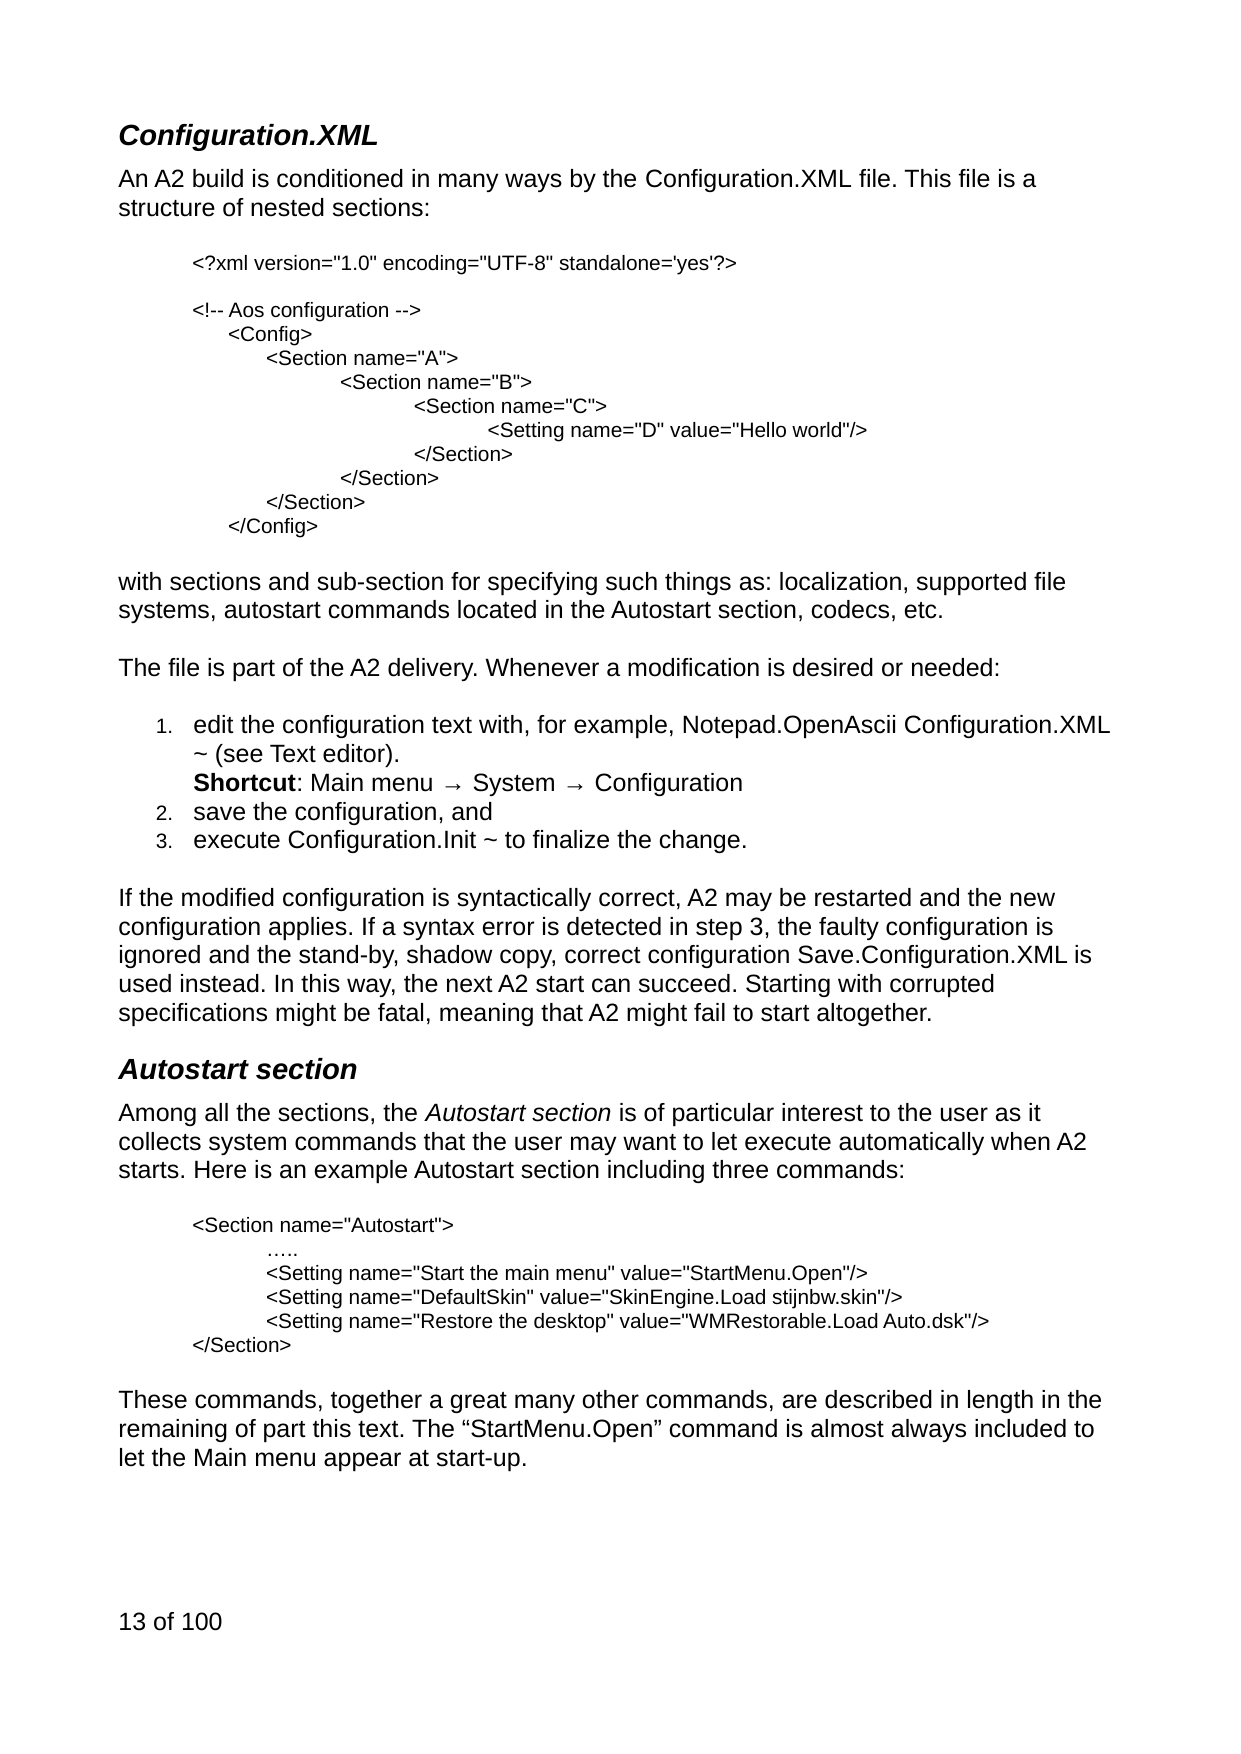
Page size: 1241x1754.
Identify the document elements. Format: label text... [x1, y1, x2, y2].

list Shortcut: Main menu → System → Configuration [156, 768, 1122, 797]
subtitle Autostart section [118, 1052, 1122, 1085]
text An A2 build is conditioned in many ways by the Configuration.XML file. This file is a structure of nested sections: [118, 164, 1122, 222]
text with sections and sub-section for specifying such things as: localization, supported file systems, autostart commands located in the Autostart section, codecs, etc. [118, 567, 1122, 624]
text If the modified configuration is syntactically correct, A2 may be restarted and the new configuration applies. If a syntax error is detected in step 3, the faulty configuration is ignored and the stand-by, shadow copy, correct configuration Save.Configuration.XML is used instead. In this way, the next A2 start can succeed. Starting with corrupted specifications might be fatal, meaning that A2 might fail to start altogether. [118, 883, 1122, 1027]
text </Section> [118, 1332, 1122, 1385]
text These commands, together a great many other commands, are described in length in the remaining of part this text. The “StartMenu.Open” command is almost always included to let the Main menu appear at start-up. [118, 1385, 1122, 1471]
list edit the configuration text with, for example, Notepad.OpenAscii Configuration.XML ~ (see Text editor). [156, 710, 1122, 768]
text <Section name="A"> <Section name="B"> <Section name="C"> <Setting name="D" value="Hello world"/> </Section> </Section> </Section> </Config> [192, 346, 1122, 538]
text <Config> [192, 322, 1122, 346]
text Among all the sections, the Autostart section is of particular interest to the user as it collects system commands that the user may want to let execute automatically when A2 starts. Here is an example Autostart section including three commands: [118, 1098, 1122, 1184]
list save the configuration, and [156, 797, 1122, 825]
text <Section name="Autostart"> ….. <Setting name="Start the main menu" value="StartMenu.Open"/> <Setting name="DefaultSkin" value="SkinEngine.Load stijnbw.skin"/> <Setting name="Restore the desktop" value="WMRestorable.Load Auto.dsk"/> [118, 1184, 1122, 1332]
text The file is part of the A2 delivery. Whenever a modification is desired or needed: [118, 653, 1122, 682]
list execute Configuration.Init ~ to finalize the change. [156, 825, 1122, 854]
subtitle Configuration.XML [118, 118, 1122, 152]
text <?xml version="1.0" encoding="UTF-8" standalone='yes'?> <!-- Aos configuration --> [192, 250, 1122, 322]
